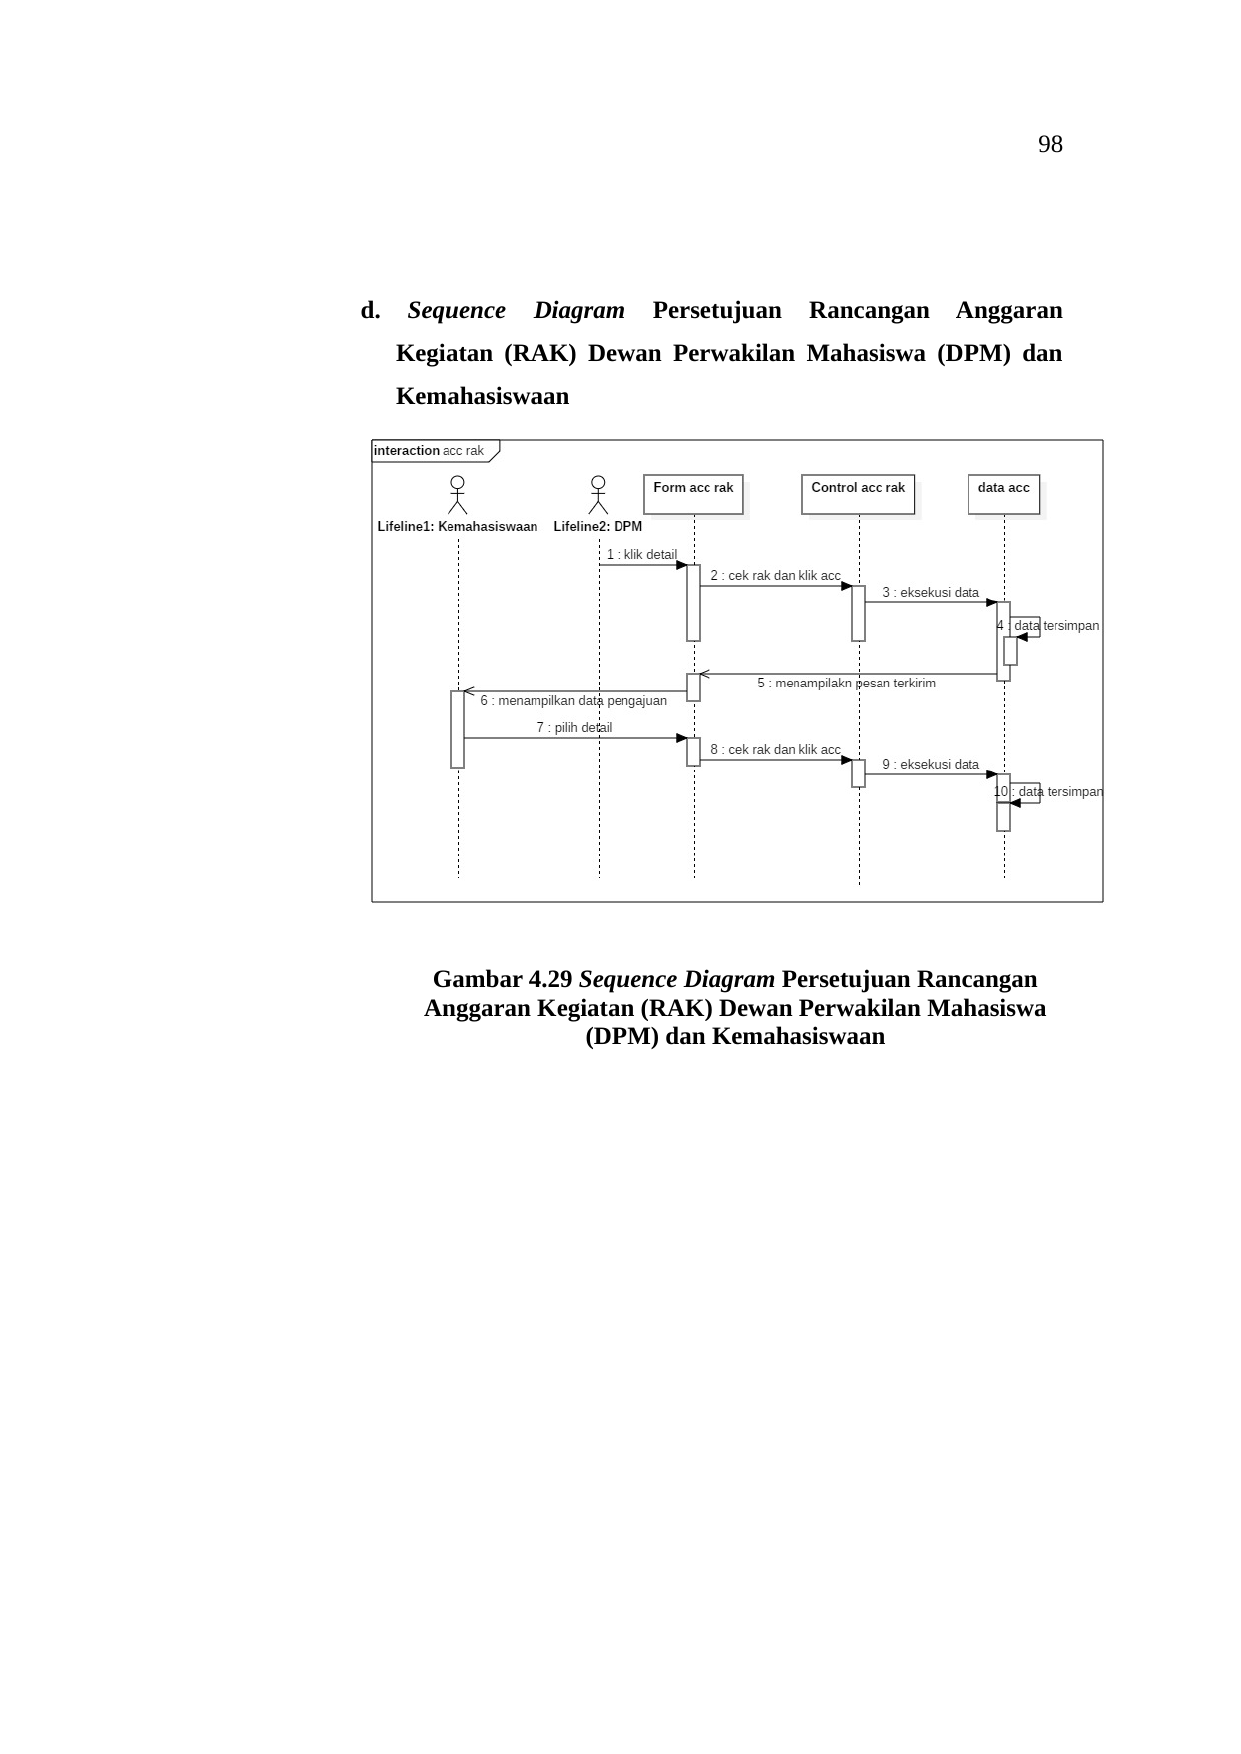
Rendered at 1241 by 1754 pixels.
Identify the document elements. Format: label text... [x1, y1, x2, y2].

text Gambar 4.29 Sequence Diagram Persetujuan Rancangan Anggaran Kegiatan (RAK) Dewan Perwakilan Mahasiswa (DPM) dan Kemahasiswaan [407, 964, 1063, 1050]
list Sequence Diagram Persetujuan Rancangan Anggaran Kegiatan (RAK) Dewan Perwakilan Mahasiswa (DPM) dan Kemahasiswaan [360, 295, 1063, 410]
table_header [417, 424, 1062, 430]
table_header [417, 917, 1062, 951]
picture [362, 430, 1117, 917]
